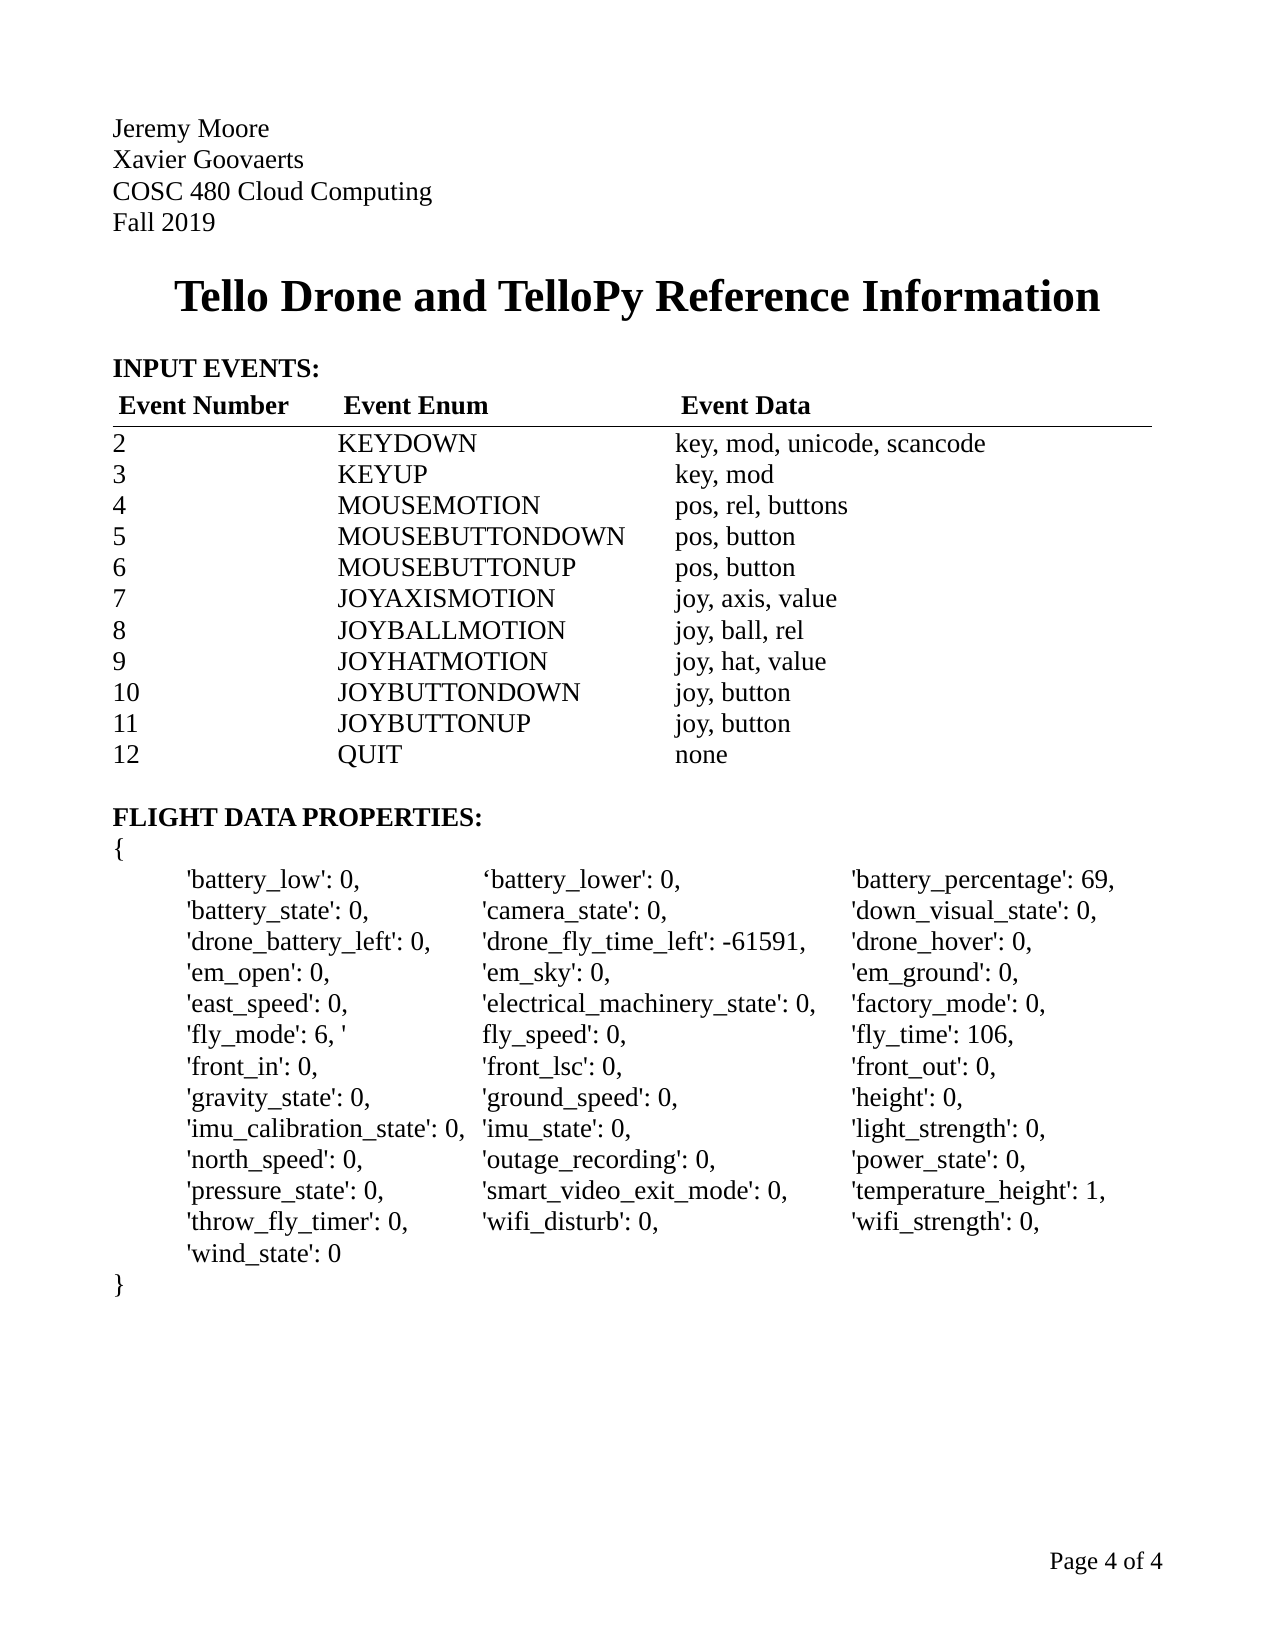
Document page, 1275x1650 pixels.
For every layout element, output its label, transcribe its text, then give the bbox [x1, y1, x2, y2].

table_cell JOYBUTTONDOWN [338, 676, 675, 707]
table_cell 11 [113, 707, 337, 738]
table_cell pos, rel, buttons [675, 489, 1152, 520]
table_cell joy, button [675, 707, 1152, 738]
table_cell JOYAXISMOTION [338, 583, 675, 614]
table_cell MOUSEMOTION [338, 489, 675, 520]
table_cell pos, button [675, 520, 1152, 551]
table_cell MOUSEBUTTONDOWN [338, 520, 675, 551]
table_cell QUIT [338, 738, 675, 769]
text 'battery_state': 0, 'camera_state': 0, 'down_visual_state': 0, [112, 894, 1162, 925]
table_cell 8 [113, 614, 337, 645]
table_cell 12 [113, 738, 337, 769]
table_cell key, mod [675, 458, 1152, 489]
table_cell 5 [113, 520, 337, 551]
table_cell joy, ball, rel [675, 614, 1152, 645]
table_header [675, 352, 1152, 383]
table_cell JOYBUTTONUP [338, 707, 675, 738]
table_cell 3 [113, 458, 337, 489]
table_cell joy, hat, value [675, 645, 1152, 676]
table_cell 4 [113, 489, 337, 520]
text FLIGHT DATA PROPERTIES: [112, 801, 1162, 832]
text { [112, 832, 1162, 863]
table_cell KEYUP [338, 458, 675, 489]
table_cell 6 [113, 551, 337, 583]
table_cell key, mod, unicode, scancode [675, 427, 1152, 458]
table_cell Event Data [675, 383, 1152, 426]
table_cell JOYBALLMOTION [338, 614, 675, 645]
table_cell joy, button [675, 676, 1152, 707]
table_cell Event Number [113, 383, 337, 426]
text 'east_speed': 0, 'electrical_machinery_state': 0, 'factory_mode': 0, [112, 987, 1162, 1019]
table_cell 10 [113, 676, 337, 707]
table_cell 7 [113, 583, 337, 614]
table_cell 2 [113, 427, 337, 458]
text 'battery_low': 0, ‘battery_lower': 0, 'battery_percentage': 69, [112, 863, 1162, 894]
text 'fly_mode': 6, ' fly_speed': 0, 'fly_time': 106, [112, 1019, 1162, 1050]
table_cell MOUSEBUTTONUP [338, 551, 675, 583]
table_cell joy, axis, value [675, 583, 1152, 614]
table_cell none [675, 738, 1152, 769]
table_cell Event Enum [338, 383, 675, 426]
text Tello Drone and TelloPy Reference Information [112, 268, 1162, 321]
table_cell JOYHATMOTION [338, 645, 675, 676]
text } [112, 1268, 1162, 1299]
text 'drone_battery_left': 0, 'drone_fly_time_left': -61591, 'drone_hover': 0, [112, 925, 1162, 956]
table_header INPUT EVENTS: [113, 352, 337, 383]
text 'em_open': 0, 'em_sky': 0, 'em_ground': 0, [112, 956, 1162, 987]
table_header [338, 352, 675, 383]
table_cell KEYDOWN [338, 427, 675, 458]
table_cell pos, button [675, 551, 1152, 583]
table_cell 9 [113, 645, 337, 676]
text 'front_in': 0, 'front_lsc': 0, 'front_out': 0, 'gravity_state': 0, 'ground_speed': 0, 'height': 0, 'imu_calibration_state': 0, 'imu_state': 0, 'light_strength': 0, 'north_speed': 0, 'outage_recording': 0, 'power_state': 0, 'pressure_state': 0, 'smart_video_exit_mode': 0, 'temperature_height': 1, 'throw_fly_timer': 0, 'wifi_disturb': 0, 'wifi_strength': 0, 'wind_state': 0 [112, 1050, 1162, 1268]
